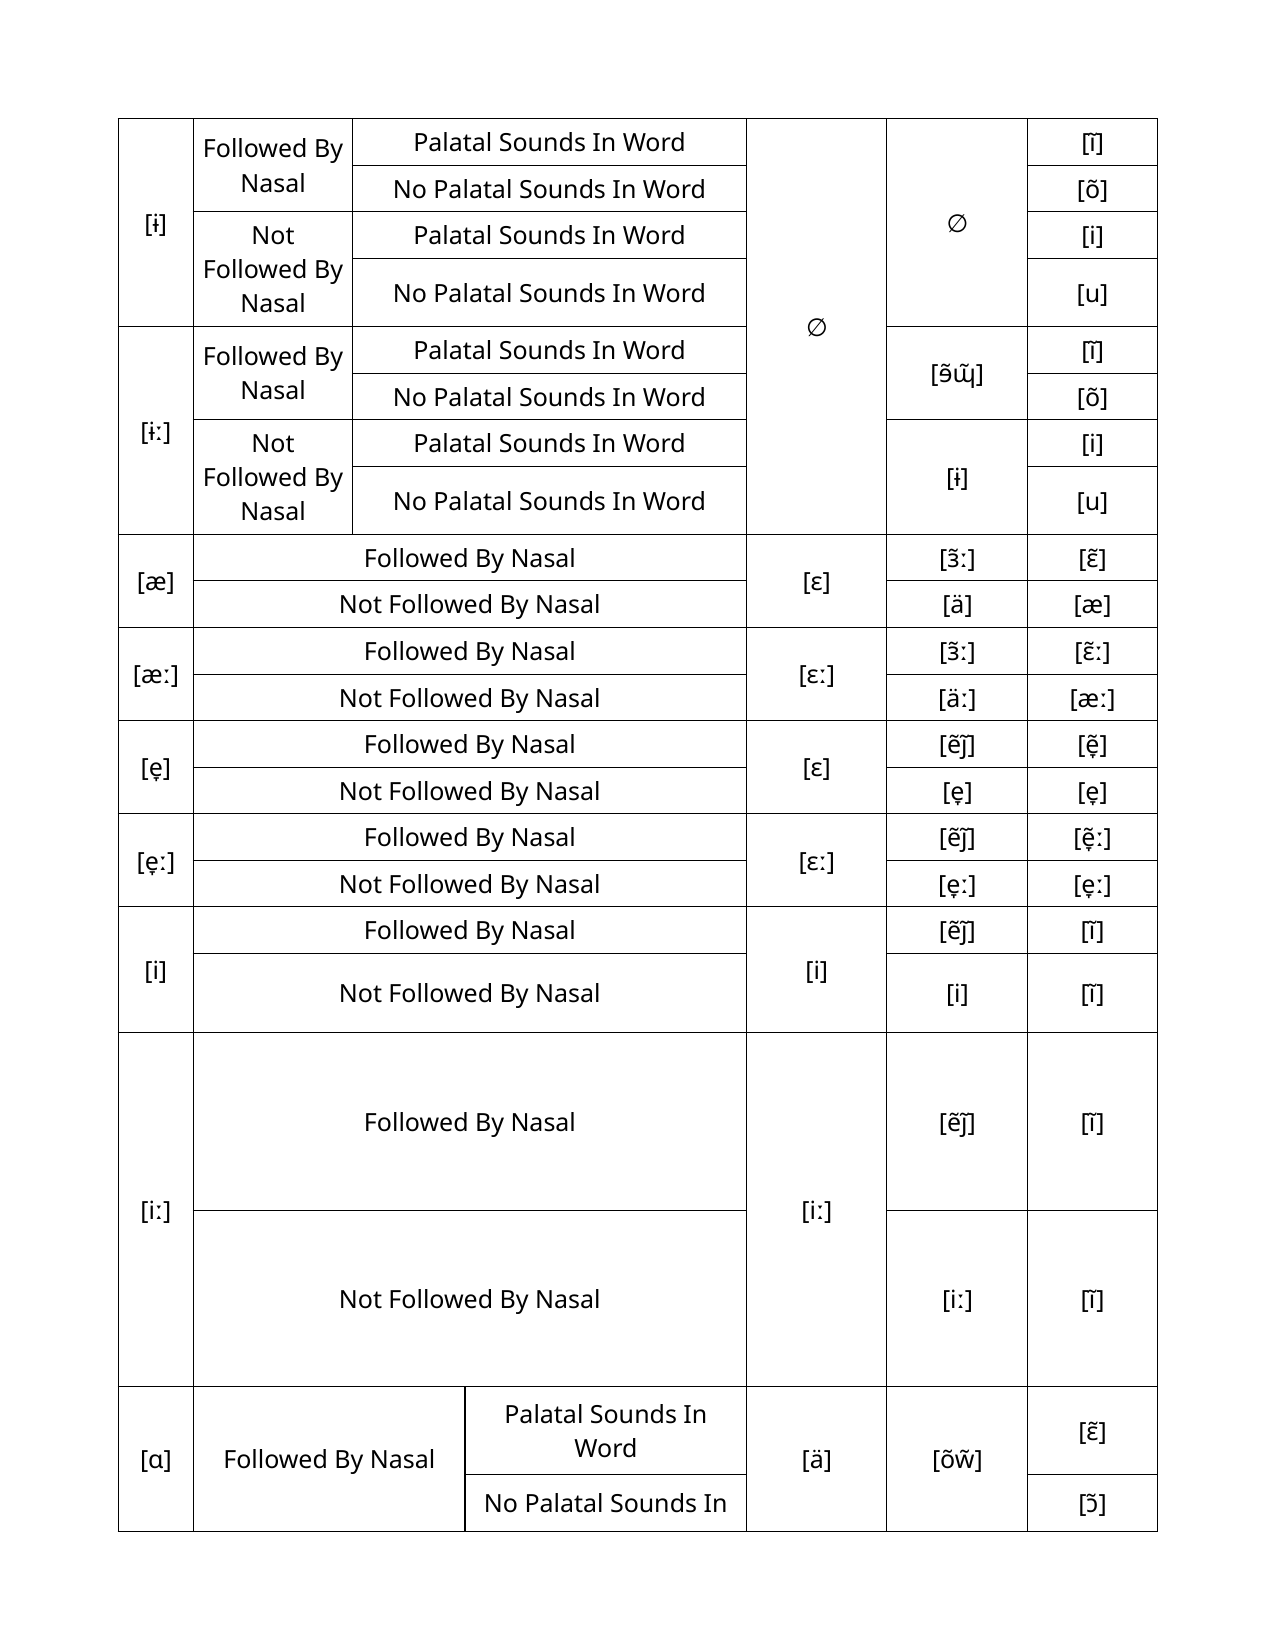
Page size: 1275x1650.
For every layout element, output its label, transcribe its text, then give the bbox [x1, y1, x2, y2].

table_cell [ɑ] [119, 1387, 193, 1531]
table_cell [e̞] [119, 721, 193, 813]
table_cell [ẽj̃] [887, 814, 1027, 860]
table_cell Followed By Nasal [194, 628, 746, 673]
table_cell No Palatal Sounds In Word [353, 467, 746, 534]
table_cell [ẽj̃] [887, 1033, 1027, 1210]
table_cell [õw̃] [887, 1387, 1027, 1531]
table_cell Palatal Sounds In Word [466, 1387, 746, 1474]
table_cell Palatal Sounds In Word [353, 119, 746, 165]
table_cell Followed By Nasal [194, 721, 746, 767]
table_cell [æː] [119, 628, 193, 720]
table_cell [e̞] [887, 768, 1027, 813]
table_cell Palatal Sounds In Word [353, 327, 746, 372]
table_cell [ɨ] [119, 119, 193, 326]
table_cell Followed By Nasal [194, 327, 352, 419]
table_cell [æː] [1028, 675, 1157, 720]
table_cell [ɛ] [747, 535, 886, 627]
table_cell [ä] [887, 581, 1027, 627]
table_cell [u] [1028, 259, 1157, 326]
table_cell [i] [1028, 212, 1157, 258]
table_cell [ɛ̃] [1028, 1387, 1157, 1474]
table_cell Palatal Sounds In Word [353, 420, 746, 466]
table_cell [u] [1028, 467, 1157, 534]
table_cell Followed By Nasal [194, 1387, 464, 1531]
table_cell [ɘ̃ɰ̃] [887, 327, 1027, 419]
table_cell Not Followed By Nasal [194, 581, 746, 627]
table_cell [ɛː] [747, 814, 886, 906]
table_cell Followed By Nasal [194, 119, 352, 211]
table_cell [ɛ] [747, 721, 886, 813]
table_cell [ẽj̃] [887, 907, 1027, 953]
table_cell [õ] [1028, 166, 1157, 211]
table_cell [e̞ː] [1028, 861, 1157, 906]
table_cell [ä] [747, 1387, 886, 1531]
table_cell [ɛː] [747, 628, 886, 720]
table_cell [i] [747, 907, 886, 1032]
table_cell [ĩ] [1028, 119, 1157, 165]
table_cell [ẽ̞ː] [1028, 814, 1157, 860]
table_cell [i] [1028, 420, 1157, 466]
table_cell [ɜ̃ː] [887, 628, 1027, 673]
table_cell No Palatal Sounds In Word [353, 166, 746, 211]
table_cell Not Followed By Nasal [194, 768, 746, 813]
table_cell [ɛ̃ː] [1028, 628, 1157, 673]
table_cell [iː] [119, 1033, 193, 1386]
table_cell No Palatal Sounds In Word [353, 374, 746, 419]
table_cell [õ] [1028, 374, 1157, 419]
table_cell [äː] [887, 675, 1027, 720]
table_cell [i] [119, 907, 193, 1032]
table_cell [ĩ] [1028, 1211, 1157, 1386]
table_cell ∅ [747, 119, 886, 534]
table_cell [ɜ̃ː] [887, 535, 1027, 580]
table_cell [ĩ] [1028, 327, 1157, 372]
table_cell [e̞] [1028, 768, 1157, 813]
table_cell Followed By Nasal [194, 535, 746, 580]
table_cell [ẽj̃] [887, 721, 1027, 767]
table_cell Not Followed By Nasal [194, 861, 746, 906]
table_cell [e̞ː] [887, 861, 1027, 906]
table_cell Followed By Nasal [194, 1033, 746, 1210]
table_cell No Palatal Sounds In Word [353, 259, 746, 326]
table_cell Followed By Nasal [194, 814, 746, 860]
table_cell [ɨː] [119, 327, 193, 534]
table_cell [ɛ̃] [1028, 535, 1157, 580]
table_cell [ɔ̃] [1028, 1475, 1157, 1531]
table_cell Palatal Sounds In Word [353, 212, 746, 258]
table_cell [æ] [1028, 581, 1157, 627]
table_cell [ĩ] [1028, 907, 1157, 953]
table_cell No Palatal Sounds In [466, 1475, 746, 1531]
table_cell [iː] [887, 1211, 1027, 1386]
table_cell [i] [887, 954, 1027, 1032]
table_cell [iː] [747, 1033, 886, 1386]
table_cell Not Followed By Nasal [194, 1211, 746, 1386]
table_cell [ẽ̞] [1028, 721, 1157, 767]
table_cell Not Followed By Nasal [194, 675, 746, 720]
table_cell [ɨ] [887, 420, 1027, 534]
table_cell Followed By Nasal [194, 907, 746, 953]
table_cell Not Followed By Nasal [194, 420, 352, 534]
table_cell ∅ [887, 119, 1027, 326]
table_cell [ĩ] [1028, 954, 1157, 1032]
table_cell Not Followed By Nasal [194, 212, 352, 326]
table_cell [e̞ː] [119, 814, 193, 906]
table_cell [ĩ] [1028, 1033, 1157, 1210]
table_cell [æ] [119, 535, 193, 627]
table_cell Not Followed By Nasal [194, 954, 746, 1032]
